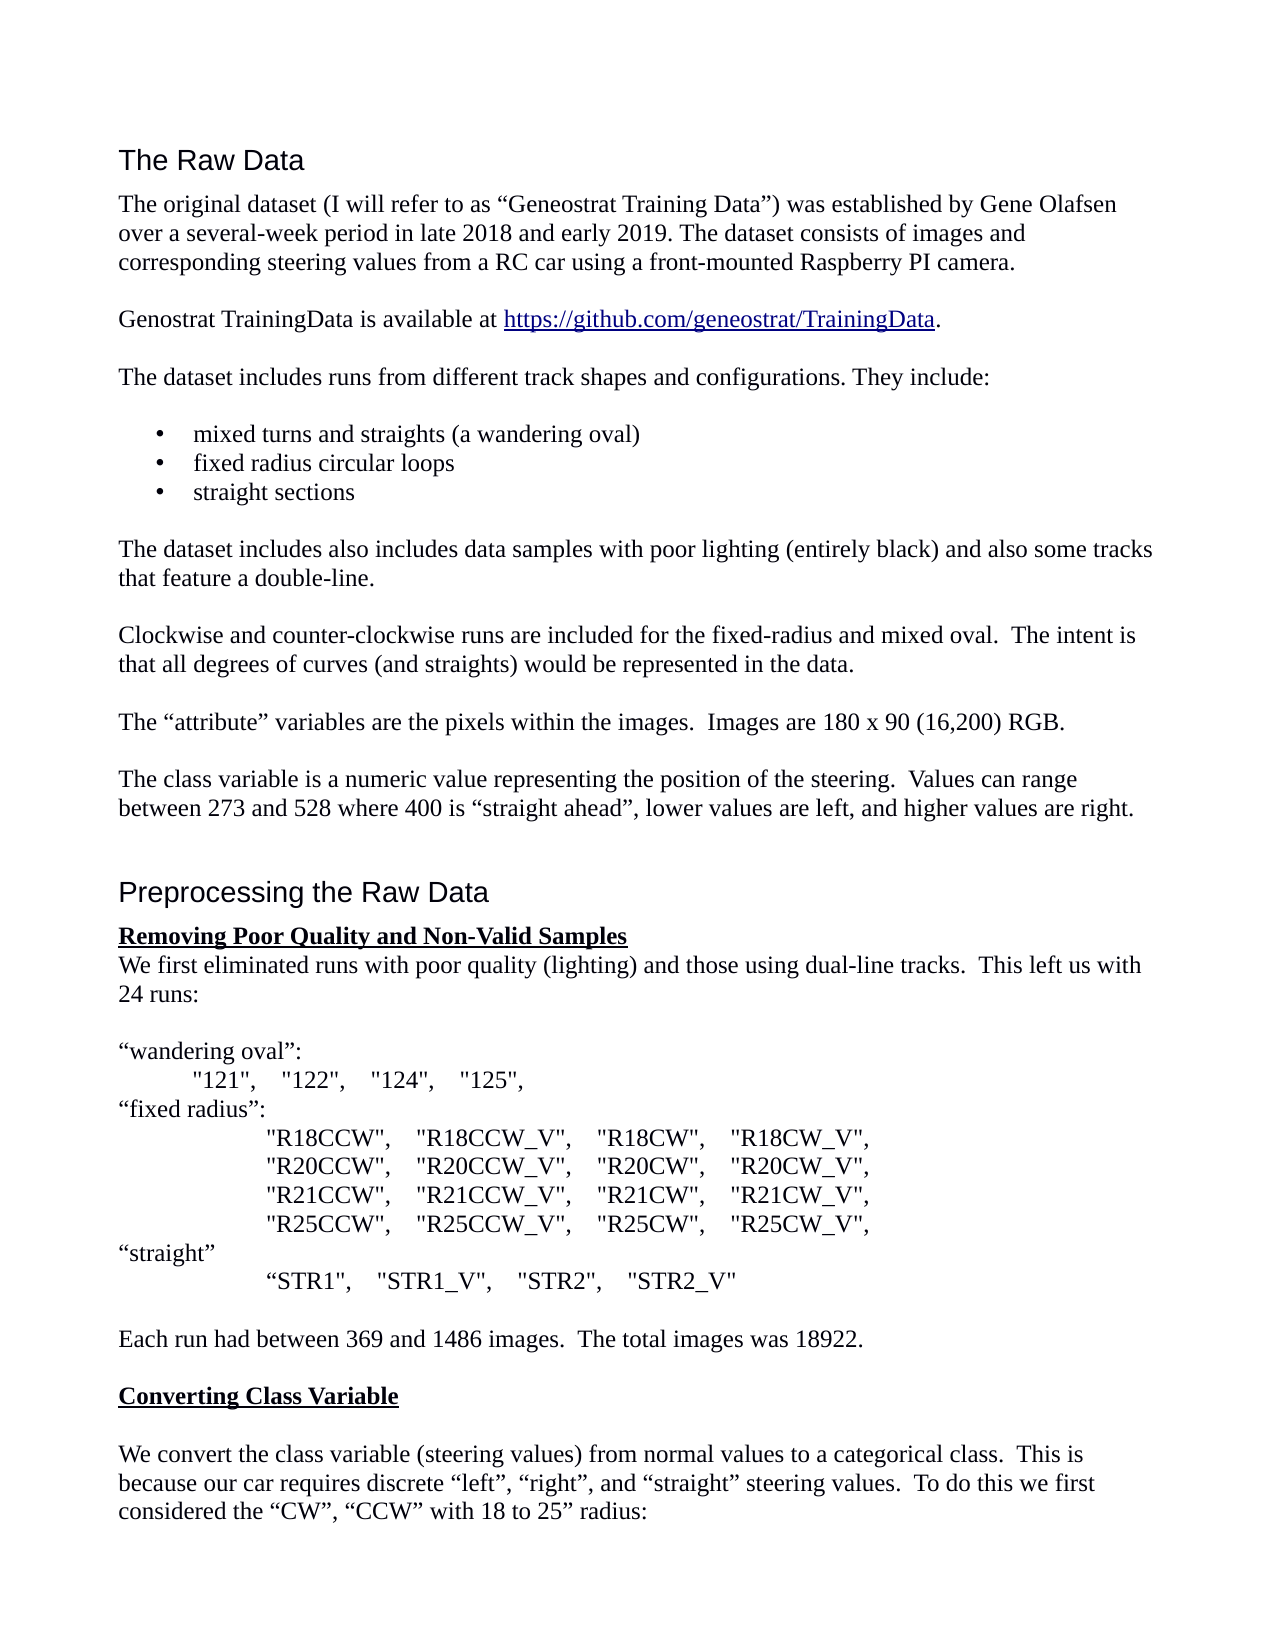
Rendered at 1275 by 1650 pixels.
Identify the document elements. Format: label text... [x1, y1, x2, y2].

subtitle Preprocessing the Raw Data [118, 875, 1157, 909]
text We first eliminated runs with poor quality (lighting) and those using dual-line tracks. This left us with 24 runs: [118, 950, 1157, 1008]
text Each run had between 369 and 1486 images. The total images was 18922. [118, 1324, 1157, 1353]
text "R21CCW", "R21CCW_V", "R21CW", "R21CW_V", [118, 1180, 1157, 1209]
subtitle The Raw Data [118, 143, 1157, 177]
text The original dataset (I will refer to as “Geneostrat Training Data”) was established by Gene Olafsen over a several-week period in late 2018 and early 2019. The dataset consists of images and corresponding steering values from a RC car using a front-mounted Raspberry PI camera. [118, 189, 1157, 275]
text The dataset includes runs from different track shapes and configurations. They include: [118, 362, 1157, 390]
text Converting Class Variable [118, 1381, 1157, 1410]
list mixed turns and straights (a wandering oval) [156, 419, 1157, 448]
text Genostrat TrainingData is available at https://github.com/geneostrat/TrainingData. [118, 304, 1157, 333]
text The class variable is a numeric value representing the position of the steering. Values can range between 273 and 528 where 400 is “straight ahead”, lower values are left, and higher values are right. [118, 764, 1157, 822]
text The “attribute” variables are the pixels within the images. Images are 180 x 90 (16,200) RGB. [118, 707, 1157, 735]
text “STR1", "STR1_V", "STR2", "STR2_V" [118, 1266, 1157, 1295]
text "R25CCW", "R25CCW_V", "R25CW", "R25CW_V", [118, 1209, 1157, 1238]
list fixed radius circular loops [156, 448, 1157, 477]
text “straight” [118, 1238, 1157, 1266]
list straight sections [156, 477, 1157, 505]
text We convert the class variable (steering values) from normal values to a categorical class. This is because our car requires discrete “left”, “right”, and “straight” steering values. To do this we first considered the “CW”, “CCW” with 18 to 25” radius: [118, 1439, 1157, 1525]
text "R18CCW", "R18CCW_V", "R18CW", "R18CW_V", [118, 1123, 1157, 1151]
text "121", "122", "124", "125", [118, 1065, 1157, 1094]
text The dataset includes also includes data samples with poor lighting (entirely black) and also some tracks that feature a double-line. [118, 534, 1157, 592]
text "R20CCW", "R20CCW_V", "R20CW", "R20CW_V", [118, 1151, 1157, 1180]
text “wandering oval”: [118, 1036, 1157, 1065]
text “fixed radius”: [118, 1094, 1157, 1123]
text Removing Poor Quality and Non-Valid Samples [118, 921, 1157, 950]
text Clockwise and counter-clockwise runs are included for the fixed-radius and mixed oval. The intent is that all degrees of curves (and straights) would be represented in the data. [118, 620, 1157, 678]
